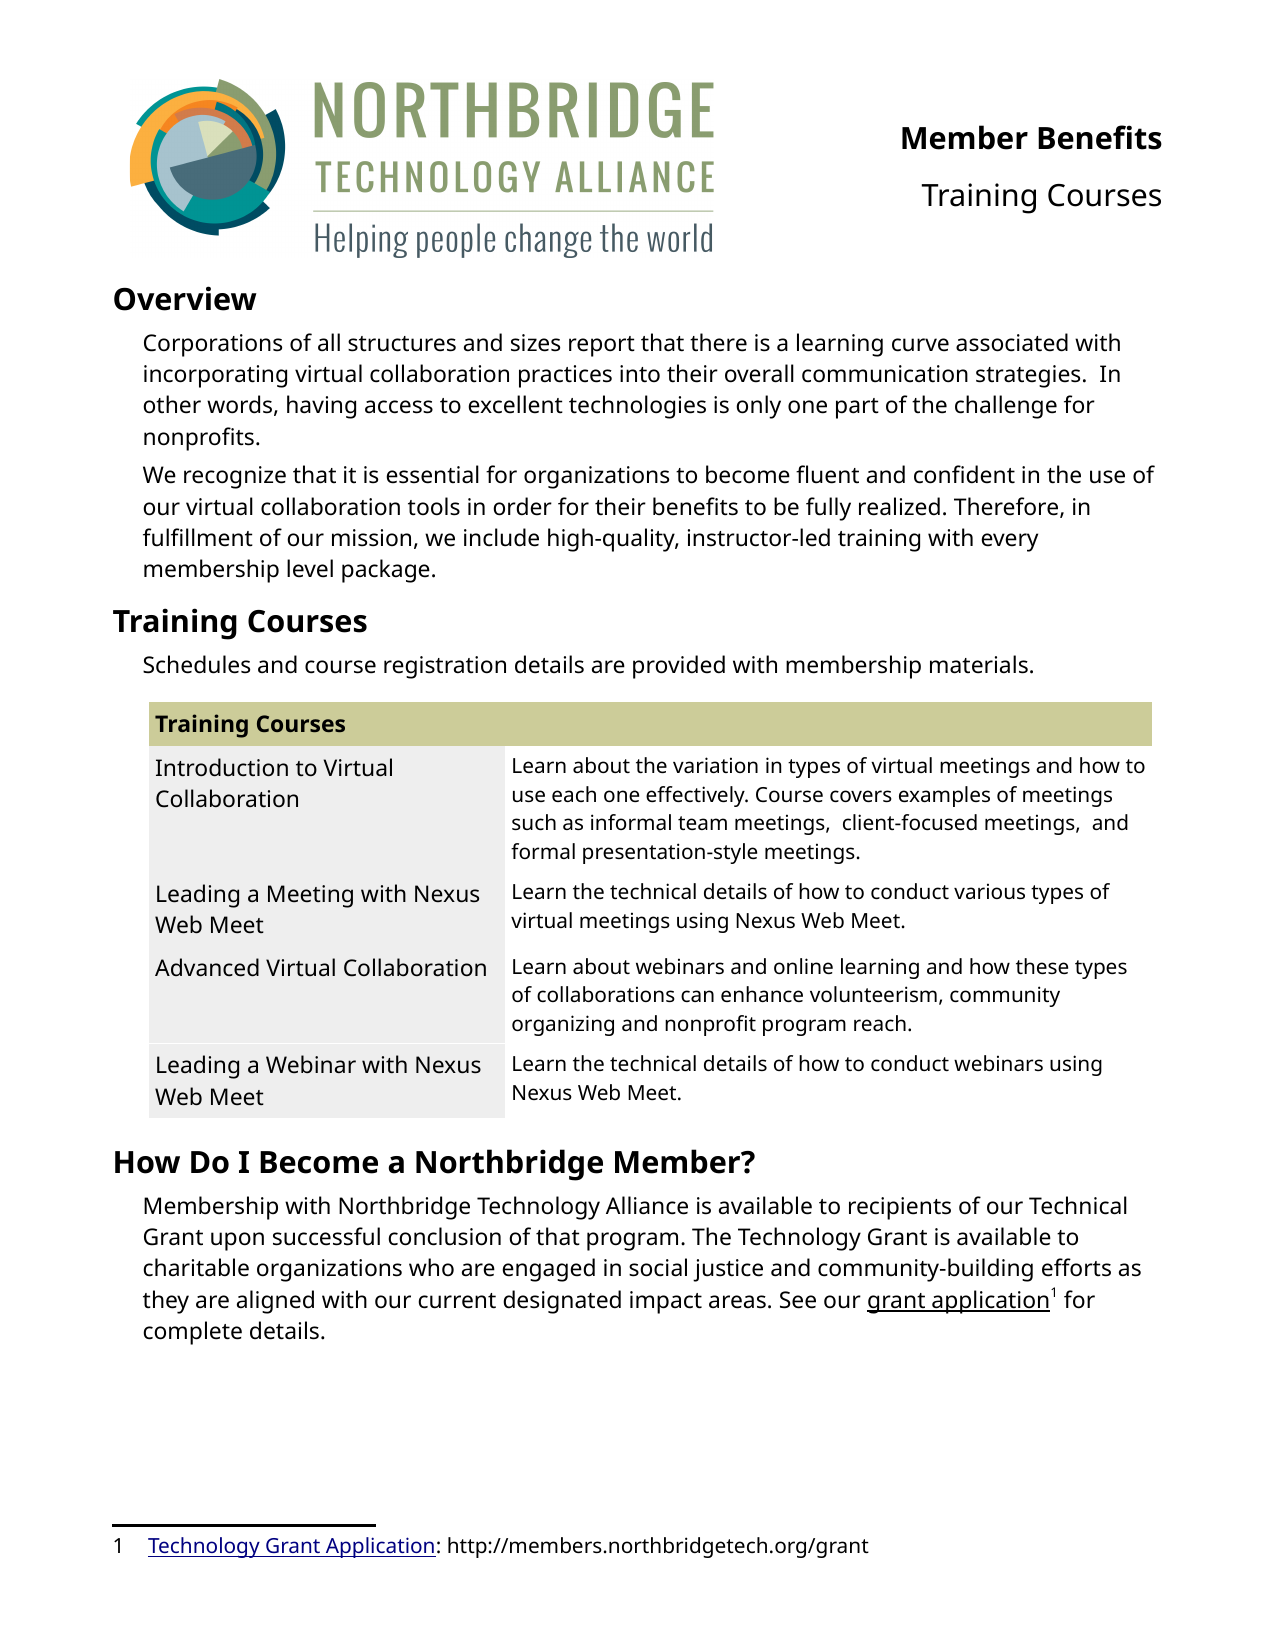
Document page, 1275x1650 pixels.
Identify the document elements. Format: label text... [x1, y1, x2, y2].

table_cell Leading a Meeting with Nexus Web Meet [149, 871, 505, 946]
text Membership with Northbridge Technology Alliance is available to recipients of our Technical Grant upon successful conclusion of that program. The Technology Grant is available to charitable organizations who are engaged in social justice and community-building efforts as they are aligned with our current designated impact areas. See our grant application for complete details. [142, 1190, 1162, 1346]
table_header [505, 702, 1152, 746]
text We recognize that it is essential for organizations to become fluent and confident in the use of our virtual collaboration tools in order for their benefits to be fully realized. Therefore, in fulfillment of our mission, we include high-quality, instructor-led training with every membership level package. [142, 459, 1162, 584]
table_cell Learn the technical details of how to conduct webinars using Nexus Web Meet. [505, 1044, 1152, 1118]
subtitle Overview [112, 277, 1162, 319]
table_cell Learn the technical details of how to conduct various types of virtual meetings using Nexus Web Meet. [505, 871, 1152, 946]
table_cell Leading a Webinar with Nexus Web Meet [149, 1044, 505, 1118]
subtitle Training Courses [112, 599, 1162, 641]
subtitle How Do I Become a Northbridge Member? [112, 1141, 1162, 1182]
table_header Training Courses [149, 702, 505, 746]
table_cell Introduction to Virtual Collaboration [149, 746, 505, 871]
table_cell Learn about the variation in types of virtual meetings and how to use each one effectively. Course covers examples of meetings such as informal team meetings, client-focused meetings, and formal presentation-style meetings. [505, 746, 1152, 871]
text Schedules and course registration details are provided with membership materials. [142, 648, 1162, 680]
table_cell Learn about webinars and online learning and how these types of collaborations can enhance volunteerism, community organizing and nonprofit program reach. [505, 946, 1152, 1043]
text Technology Grant Application: http://members.northbridgetech.org/grant [112, 1532, 1162, 1560]
text Corporations of all structures and sizes report that there is a learning curve associated with incorporating virtual collaboration practices into their overall communication strategies. In other words, having access to excellent technologies is only one part of the challenge for nonprofits. [142, 327, 1162, 452]
picture [129, 79, 714, 258]
table_cell Advanced Virtual Collaboration [149, 946, 505, 1043]
